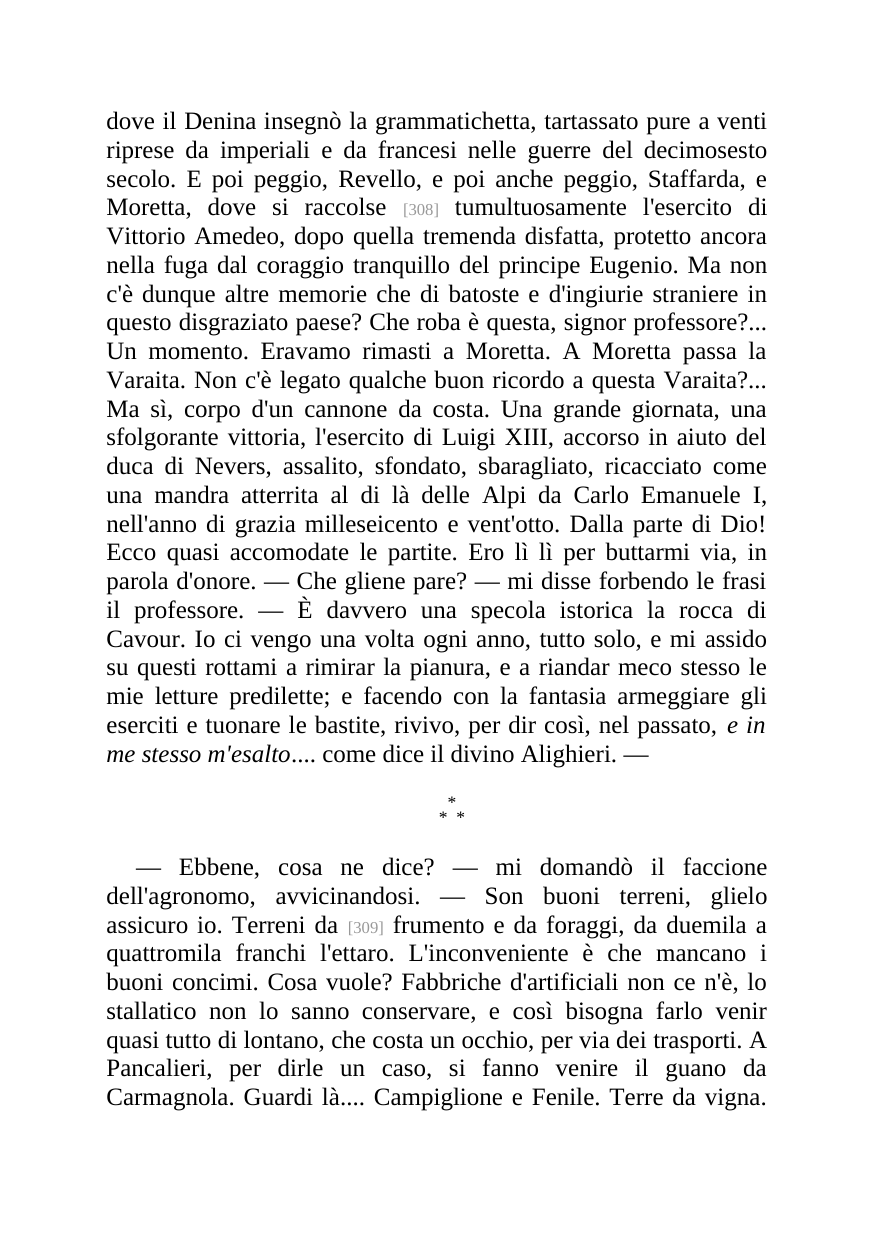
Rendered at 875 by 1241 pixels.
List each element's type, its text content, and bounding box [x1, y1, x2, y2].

text dove il Denina insegnò la grammatichetta, tartassato pure a venti riprese da imperiali e da francesi nelle guerre del decimosesto secolo. E poi peggio, Revello, e poi anche peggio, Staffarda, e Moretta, dove si raccolse [308] tumultuosamente l'esercito di Vittorio Amedeo, dopo quella tremenda disfatta, protetto ancora nella fuga dal coraggio tranquillo del principe Eugenio. Ma non c'è dunque altre memorie che di batoste e d'ingiurie straniere in questo disgraziato paese? Che roba è questa, signor professore?... Un momento. Eravamo rimasti a Moretta. A Moretta passa la Varaita. Non c'è legato qualche buon ricordo a questa Varaita?... Ma sì, corpo d'un cannone da costa. Una grande giornata, una sfolgorante vittoria, l'esercito di Luigi XIII, accorso in aiuto del duca di Nevers, assalito, sfondato, sbaragliato, ricacciato come una mandra atterrita al di là delle Alpi da Carlo Emanuele I, nell'anno di grazia milleseicento e vent'otto. Dalla parte di Dio! Ecco quasi accomodate le partite. Ero lì lì per buttarmi via, in parola d'onore. — Che gliene pare? — mi disse forbendo le frasi il professore. — È davvero una specola istorica la rocca di Cavour. Io ci vengo una volta ogni anno, tutto solo, e mi assido su questi rottami a rimirar la pianura, e a riandar meco stesso le mie letture predilette; e facendo con la fantasia armeggiare gli eserciti e tuonare le bastite, rivivo, per dir così, nel passato, e in me stesso m'esalto.... come dice il divino Alighieri. — [106, 106, 768, 767]
text — Ebbene, cosa ne dice? — mi domandò il faccione dell'agronomo, avvicinandosi. — Son buoni terreni, glielo assicuro io. Terreni da [309] frumento e da foraggi, da duemila a quattromila franchi l'ettaro. L'inconveniente è che mancano i buoni concimi. Cosa vuole? Fabbriche d'artificiali non ce n'è, lo stallatico non lo sanno conservare, e così bisogna farlo venir quasi tutto di lontano, che costa un occhio, per via dei trasporti. A Pancalieri, per dirle un caso, si fanno venire il guano da Carmagnola. Guardi là.... Campiglione e Fenile. Terre da vigna. [106, 852, 768, 1111]
text *** [106, 792, 768, 827]
